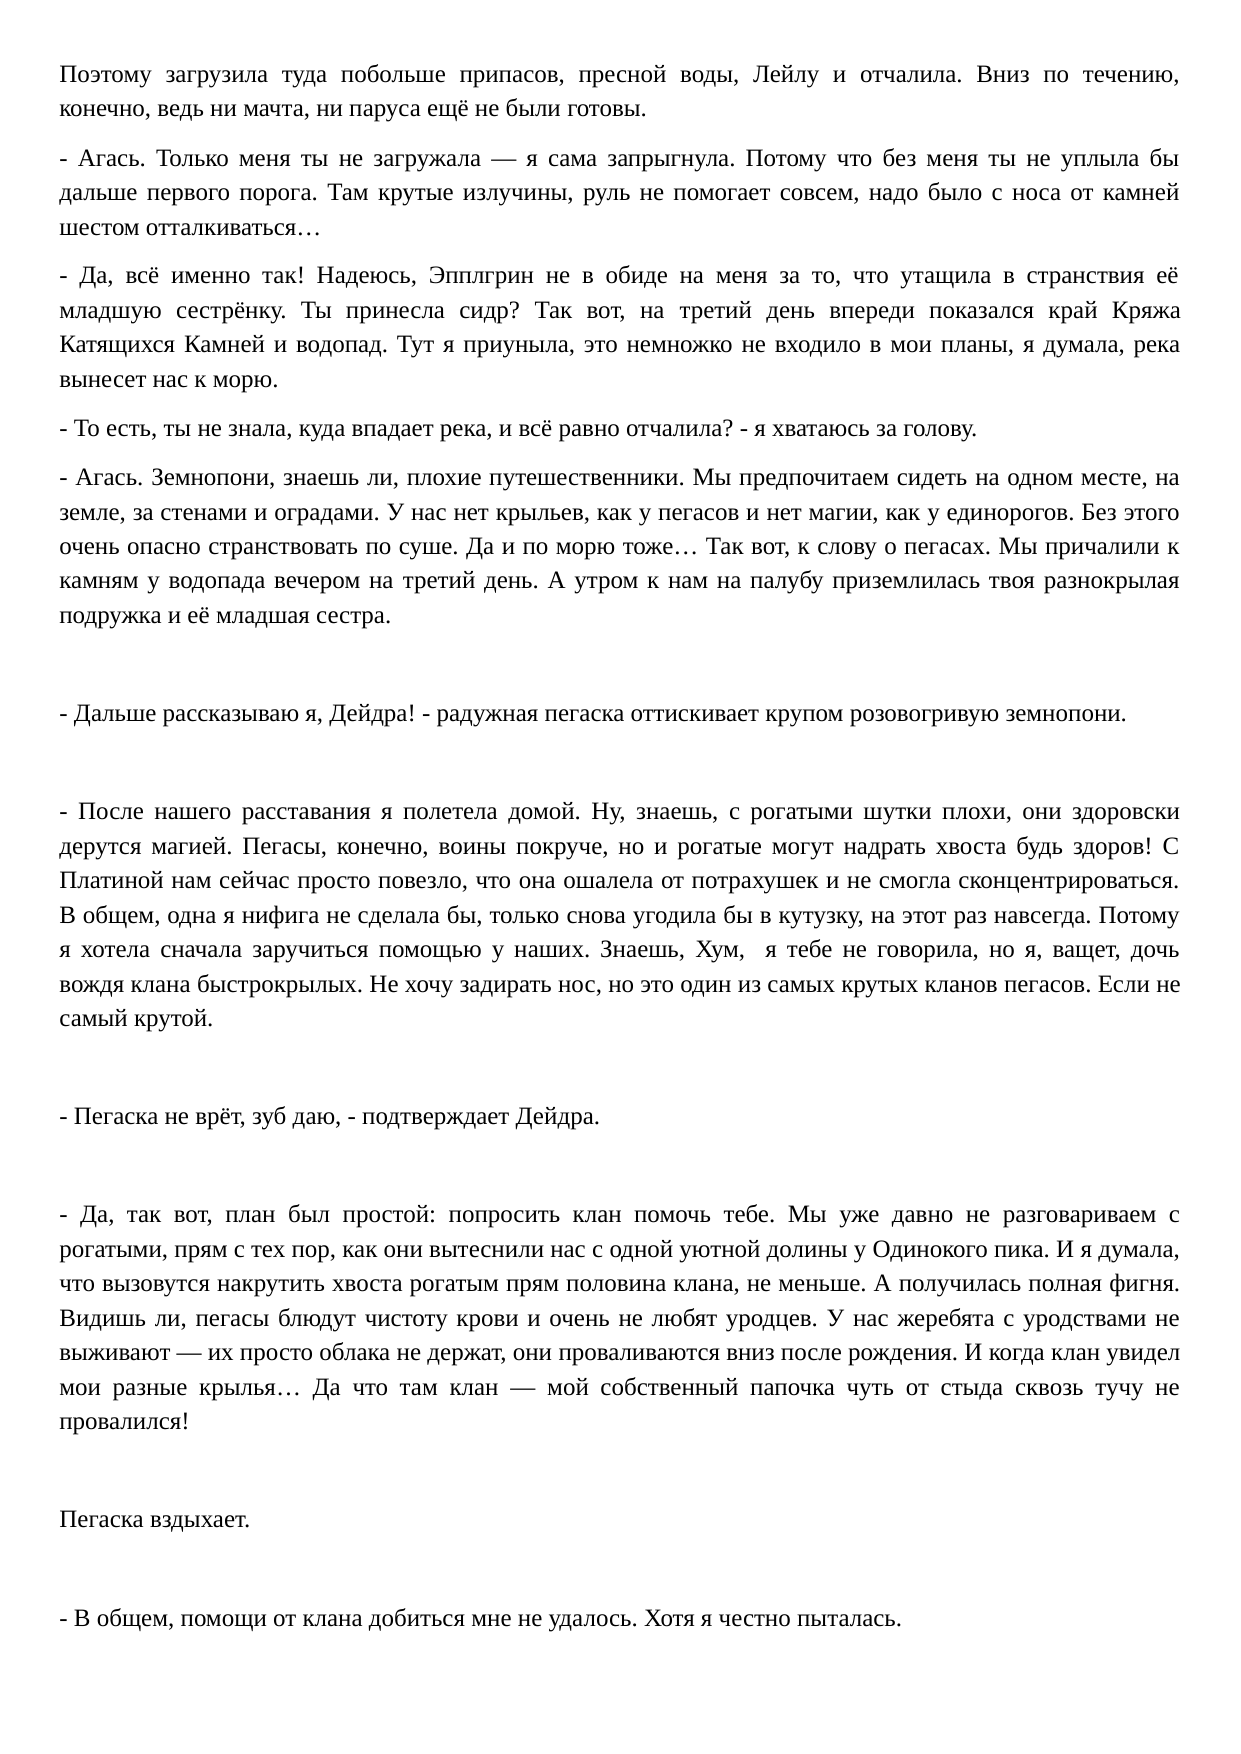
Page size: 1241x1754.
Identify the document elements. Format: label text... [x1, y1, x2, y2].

text - Да, так вот, план был простой: попросить клан помочь тебе. Мы уже давно не разговариваем с рогатыми, прям с тех пор, как они вытеснили нас с одной уютной долины у Одинокого пика. И я думала, что вызовутся накрутить хвоста рогатым прям половина клана, не меньше. А получилась полная фигня. Видишь ли, пегасы блюдут чистоту крови и очень не любят уродцев. У нас жеребята с уродствами не выживают — их просто облака не держат, они проваливаются вниз после рождения. И когда клан увидел мои разные крылья… Да что там клан — мой собственный папочка чуть от стыда сквозь тучу не провалился! [59, 1199, 1181, 1435]
text - После нашего расставания я полетела домой. Ну, знаешь, с рогатыми шутки плохи, они здоровски дерутся магией. Пегасы, конечно, воины покруче, но и рогатые могут надрать хвоста будь здоров! С Платиной нам сейчас просто повезло, что она ошалела от потрахушек и не смогла сконцентрироваться. В общем, одна я нифига не сделала бы, только снова угодила бы в кутузку, на этот раз навсегда. Потому я хотела сначала заручиться помощью у наших. Знаешь, Хум, я тебе не говорила, но я, ващет, дочь вождя клана быстрокрылых. Не хочу задирать нос, но это один из самых крутых кланов пегасов. Если не самый крутой. [59, 796, 1181, 1032]
text Пегаска вздыхает. [59, 1504, 1181, 1533]
text - То есть, ты не знала, куда впадает река, и всё равно отчалила? - я хватаюсь за голову. [59, 413, 1181, 442]
text - В общем, помощи от клана добиться мне не удалось. Хотя я честно пыталась. [59, 1603, 1181, 1631]
text - Агась. Только меня ты не загружала — я сама запрыгнула. Потому что без меня ты не уплыла бы дальше первого порога. Там крутые излучины, руль не помогает совсем, надо было с носа от камней шестом отталкиваться… [59, 143, 1181, 240]
text - Агась. Земнопони, знаешь ли, плохие путешественники. Мы предпочитаем сидеть на одном месте, на земле, за стенами и оградами. У нас нет крыльев, как у пегасов и нет магии, как у единорогов. Без этого очень опасно странствовать по суше. Да и по морю тоже… Так вот, к слову о пегасах. Мы причалили к камням у водопада вечером на третий день. А утром к нам на палубу приземлилась твоя разнокрылая подружка и её младшая сестра. [59, 462, 1181, 629]
text Поэтому загрузила туда побольше припасов, пресной воды, Лейлу и отчалила. Вниз по течению, конечно, ведь ни мачта, ни паруса ещё не были готовы. [59, 59, 1181, 122]
text - Дальше рассказываю я, Дейдра! - радужная пегаска оттискивает крупом розовогривую земнопони. [59, 698, 1181, 727]
text - Пегаска не врёт, зуб даю, - подтверждает Дейдра. [59, 1101, 1181, 1130]
text - Да, всё именно так! Надеюсь, Эпплгрин не в обиде на меня за то, что утащила в странствия её младшую сестрёнку. Ты принесла сидр? Так вот, на третий день впереди показался край Кряжа Катящихся Камней и водопад. Тут я приуныла, это немножко не входило в мои планы, я думала, река вынесет нас к морю. [59, 261, 1181, 393]
